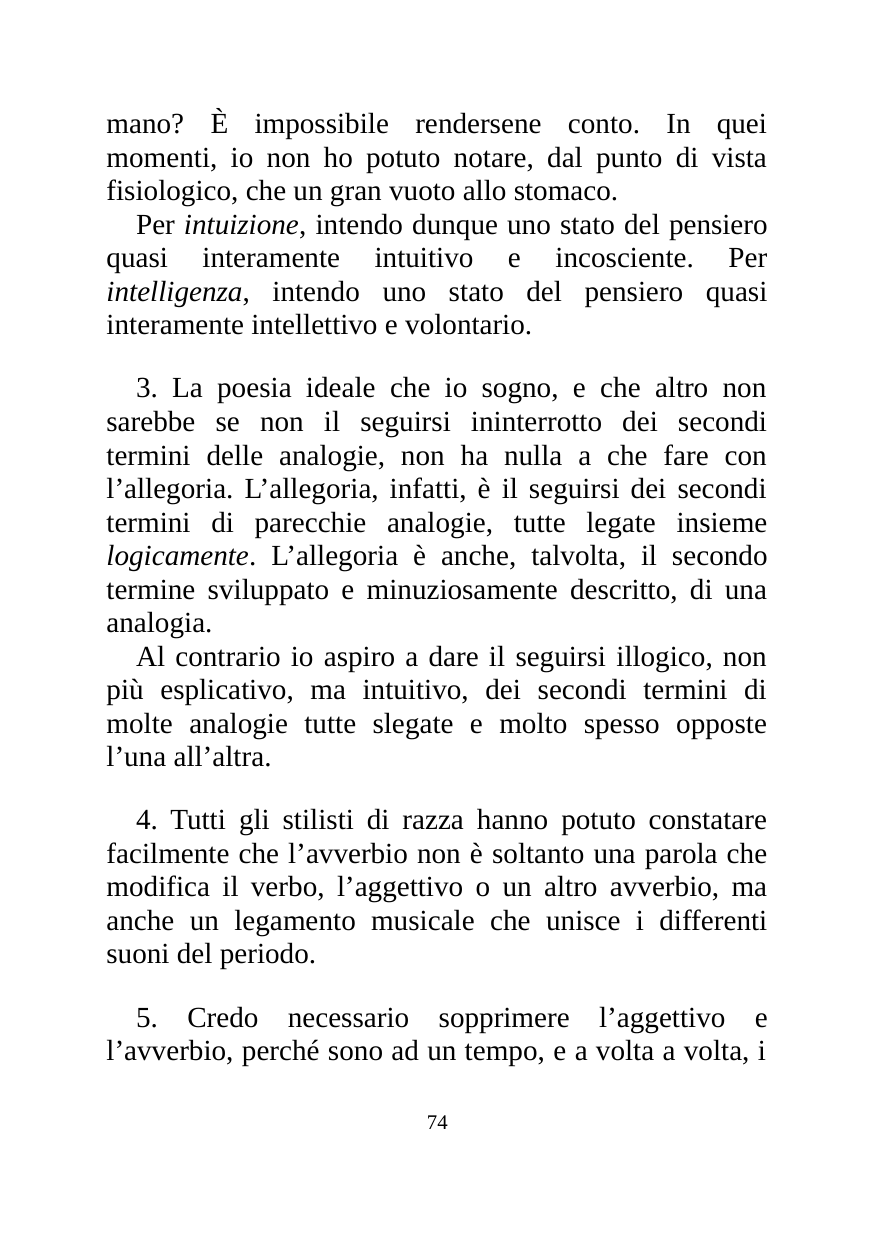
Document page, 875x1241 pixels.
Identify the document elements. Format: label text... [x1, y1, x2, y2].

text mano? È impossibile rendersene conto. In quei momenti, io non ho potuto notare, dal punto di vista fisiologico, che un gran vuoto allo stomaco. [106, 106, 768, 207]
text Al contrario io aspiro a dare il seguirsi illogico, non più esplicativo, ma intuitivo, dei secondi termini di molte analogie tutte slegate e molto spesso opposte l’una all’altra. [106, 639, 768, 773]
text 3. La poesia ideale che io sogno, e che altro non sarebbe se non il seguirsi ininterrotto dei secondi termini delle analogie, non ha nulla a che fare con l’allegoria. L’allegoria, infatti, è il seguirsi dei secondi termini di parecchie analogie, tutte legate insieme logicamente. L’allegoria è anche, talvolta, il secondo termine sviluppato e minuziosamente descritto, di una analogia. [106, 371, 768, 639]
text Per intuizione, intendo dunque uno stato del pensiero quasi interamente intuitivo e incosciente. Per intelligenza, intendo uno stato del pensiero quasi interamente intellettivo e volontario. [106, 207, 768, 341]
text 4. Tutti gli stilisti di razza hanno potuto constatare facilmente che l’avverbio non è soltanto una parola che modifica il verbo, l’aggettivo o un altro avverbio, ma anche un legamento musicale che unisce i differenti suoni del periodo. [106, 802, 768, 970]
text 5. Credo necessario sopprimere l’aggettivo e l’avverbio, perché sono ad un tempo, e a volta a volta, i [106, 1000, 768, 1067]
